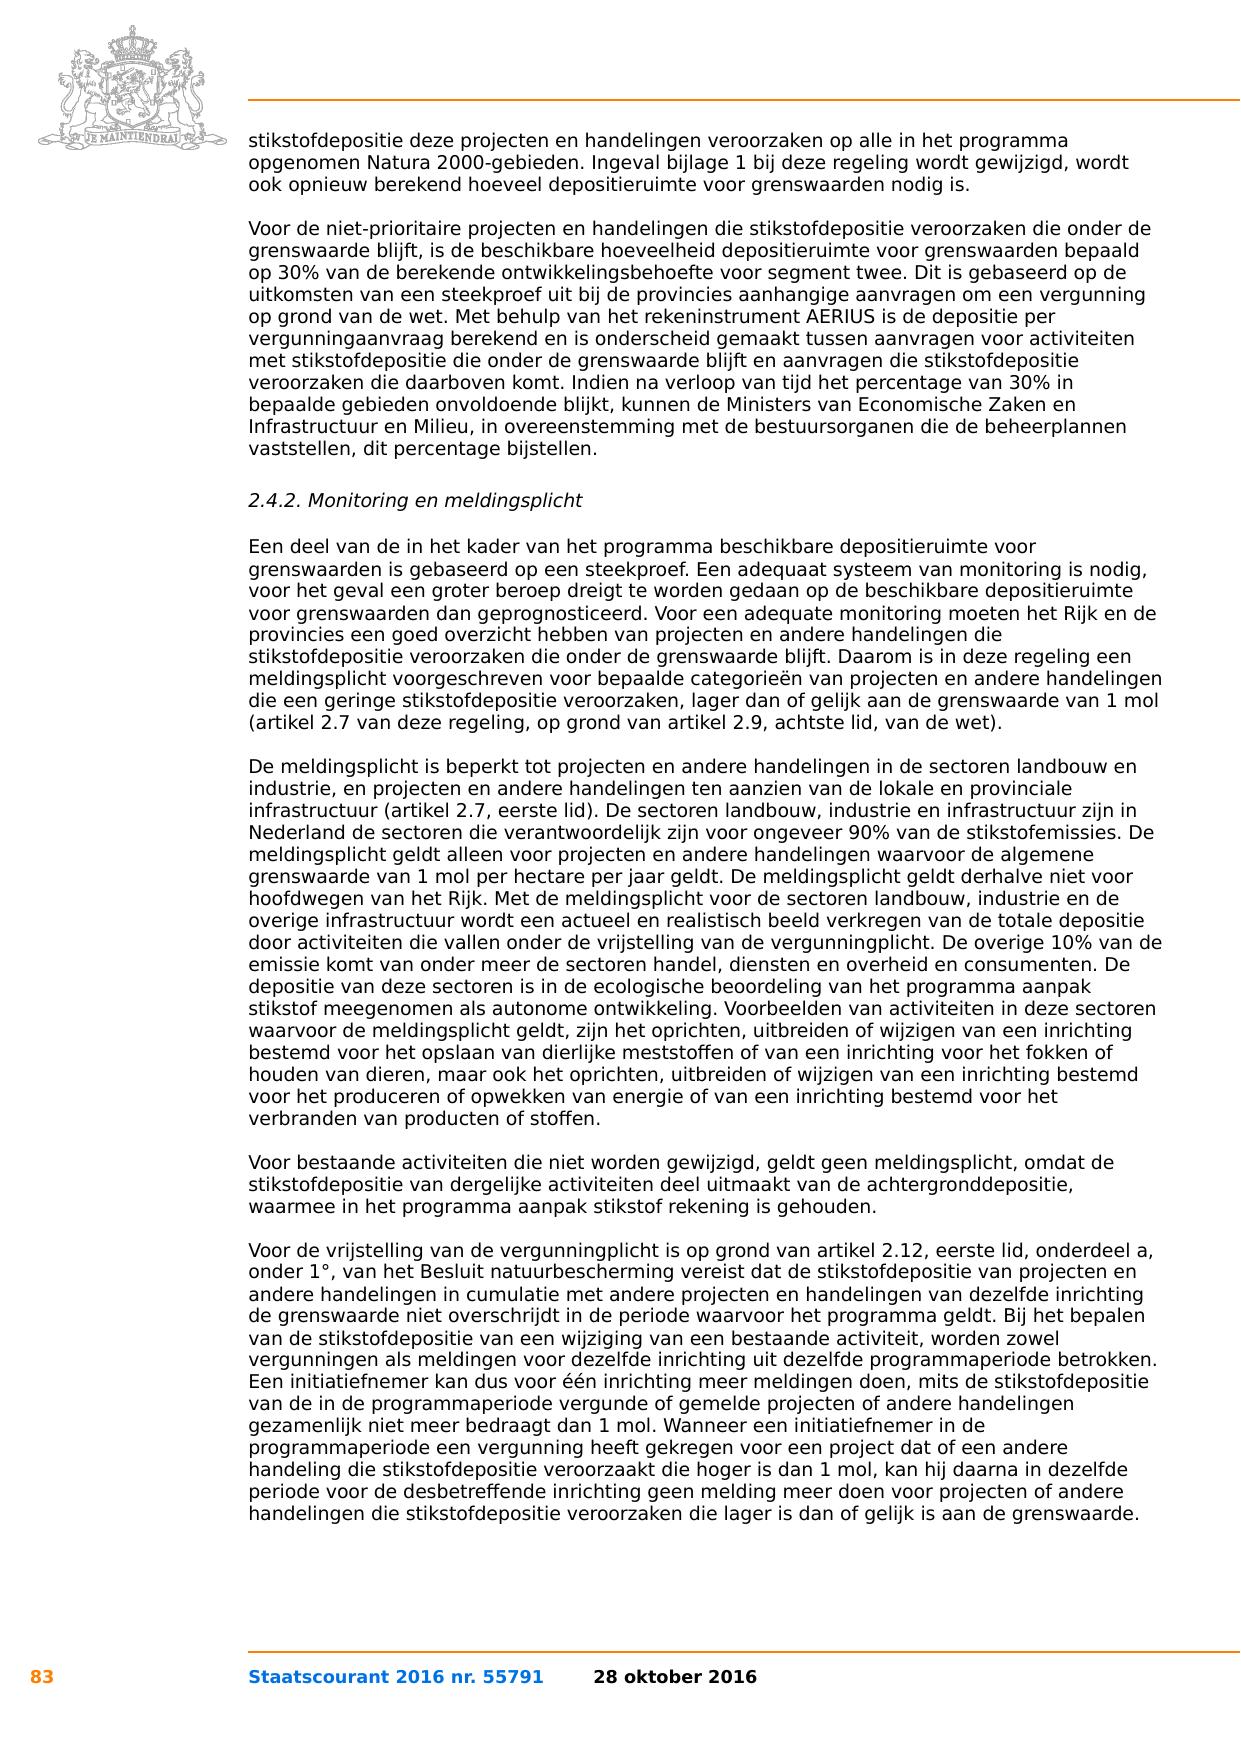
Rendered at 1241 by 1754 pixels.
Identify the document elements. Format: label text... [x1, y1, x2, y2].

text Voor de niet-prioritaire projecten en handelingen die stikstofdepositie veroorzaken die onder de grenswaarde blijft, is de beschikbare hoeveelheid depositieruimte voor grenswaarden bepaald op 30% van de berekende ontwikkelingsbehoefte voor segment twee. Dit is gebaseerd op de uitkomsten van een steekproef uit bij de provincies aanhangige aanvragen om een vergunning op grond van de wet. Met behulp van het rekeninstrument AERIUS is de depositie per vergunningaanvraag berekend en is onderscheid gemaakt tussen aanvragen voor activiteiten met stikstofdepositie die onder de grenswaarde blijft en aanvragen die stikstofdepositie veroorzaken die daarboven komt. Indien na verloop van tijd het percentage van 30% in bepaalde gebieden onvoldoende blijkt, kunnen de Ministers van Economische Zaken en Infrastructuur en Milieu, in overeenstemming met de bestuursorganen die de beheerplannen vaststellen, dit percentage bijstellen. [248, 218, 1163, 459]
picture [38, 25, 227, 150]
subtitle 2.4.2. Monitoring en meldingsplicht [248, 489, 1163, 511]
text stikstofdepositie deze projecten en handelingen veroorzaken op alle in het programma opgenomen Natura 2000-gebieden. Ingeval bijlage 1 bij deze regeling wordt gewijzigd, wordt ook opnieuw berekend hoeveel depositieruimte voor grenswaarden nodig is. [248, 130, 1163, 196]
text De meldingsplicht is beperkt tot projecten en andere handelingen in de sectoren landbouw en industrie, en projecten en andere handelingen ten aanzien van de lokale en provinciale infrastructuur (artikel 2.7, eerste lid). De sectoren landbouw, industrie en infrastructuur zijn in Nederland de sectoren die verantwoordelijk zijn voor ongeveer 90% van de stikstofemissies. De meldingsplicht geldt alleen voor projecten en andere handelingen waarvoor de algemene grenswaarde van 1 mol per hectare per jaar geldt. De meldingsplicht geldt derhalve niet voor hoofdwegen van het Rijk. Met de meldingsplicht voor de sectoren landbouw, industrie en de overige infrastructuur wordt een actueel en realistisch beeld verkregen van de totale depositie door activiteiten die vallen onder de vrijstelling van de vergunningplicht. De overige 10% van de emissie komt van onder meer de sectoren handel, diensten en overheid en consumenten. De depositie van deze sectoren is in de ecologische beoordeling van het programma aanpak stikstof meegenomen als autonome ontwikkeling. Voorbeelden van activiteiten in deze sectoren waarvoor de meldingsplicht geldt, zijn het oprichten, uitbreiden of wijzigen van een inrichting bestemd voor het opslaan van dierlijke meststoffen of van een inrichting voor het fokken of houden van dieren, maar ook het oprichten, uitbreiden of wijzigen van een inrichting bestemd voor het produceren of opwekken van energie of van een inrichting bestemd voor het verbranden van producten of stoffen. [248, 756, 1163, 1130]
text Voor bestaande activiteiten die niet worden gewijzigd, geldt geen meldingsplicht, omdat de stikstofdepositie van dergelijke activiteiten deel uitmaakt van de achtergronddepositie, waarmee in het programma aanpak stikstof rekening is gehouden. [248, 1152, 1163, 1218]
text Een deel van de in het kader van het programma beschikbare depositieruimte voor grenswaarden is gebaseerd op een steekproef. Een adequaat systeem van monitoring is nodig, voor het geval een groter beroep dreigt te worden gedaan op de beschikbare depositieruimte voor grenswaarden dan geprognosticeerd. Voor een adequate monitoring moeten het Rijk en de provincies een goed overzicht hebben van projecten en andere handelingen die stikstofdepositie veroorzaken die onder de grenswaarde blijft. Daarom is in deze regeling een meldingsplicht voorgeschreven voor bepaalde categorieën van projecten en andere handelingen die een geringe stikstofdepositie veroorzaken, lager dan of gelijk aan de grenswaarde van 1 mol (artikel 2.7 van deze regeling, op grond van artikel 2.9, achtste lid, van de wet). [248, 536, 1163, 734]
text Voor de vrijstelling van de vergunningplicht is op grond van artikel 2.12, eerste lid, onderdeel a, onder 1°, van het Besluit natuurbescherming vereist dat de stikstofdepositie van projecten en andere handelingen in cumulatie met andere projecten en handelingen van dezelfde inrichting de grenswaarde niet overschrijdt in de periode waarvoor het programma geldt. Bij het bepalen van de stikstofdepositie van een wijziging van een bestaande activiteit, worden zowel vergunningen als meldingen voor dezelfde inrichting uit dezelfde programmaperiode betrokken. Een initiatiefnemer kan dus voor één inrichting meer meldingen doen, mits de stikstofdepositie van de in de programmaperiode vergunde of gemelde projecten of andere handelingen gezamenlijk niet meer bedraagt dan 1 mol. Wanneer een initiatiefnemer in de programmaperiode een vergunning heeft gekregen voor een project dat of een andere handeling die stikstofdepositie veroorzaakt die hoger is dan 1 mol, kan hij daarna in dezelfde periode voor de desbetreffende inrichting geen melding meer doen voor projecten of andere handelingen die stikstofdepositie veroorzaken die lager is dan of gelijk is aan de grenswaarde. [248, 1239, 1163, 1525]
